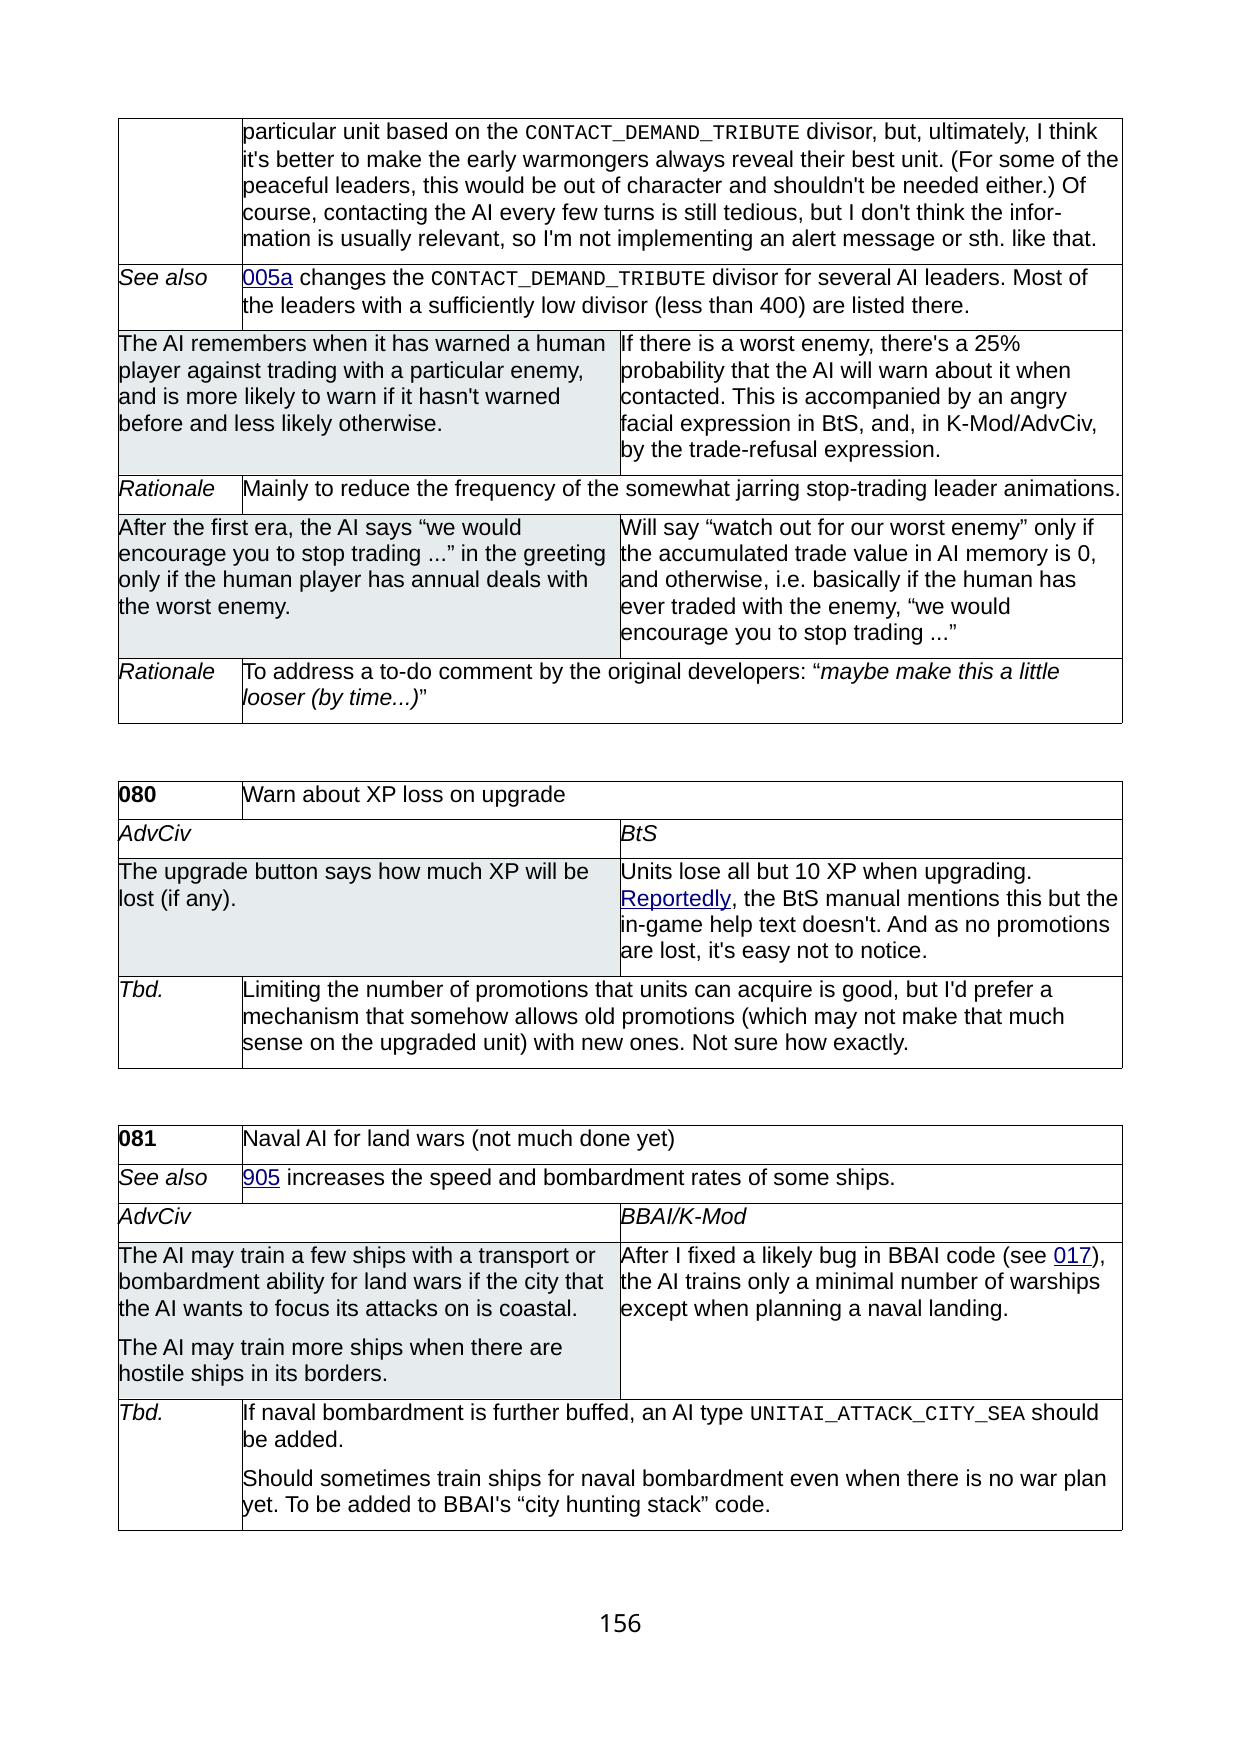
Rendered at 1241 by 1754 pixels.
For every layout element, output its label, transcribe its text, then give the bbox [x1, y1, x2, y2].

table_cell AdvCiv [119, 1204, 620, 1242]
table_cell Mainly to reduce the frequency of the somewhat jarring stop-trading leader animations. [243, 476, 1122, 513]
table_header 080 [119, 782, 242, 819]
table_cell [119, 119, 242, 264]
table_cell Tbd. [119, 977, 242, 1068]
table_cell AdvCiv [119, 820, 620, 858]
table_header 081 [119, 1126, 242, 1164]
table_cell Rationale [119, 476, 242, 513]
table_cell See also [119, 265, 242, 330]
table_header Naval AI for land wars (not much done yet) [243, 1126, 1122, 1164]
table_cell If naval bombardment is further buffed, an AI type UNITAI_ATTACK_CITY_SEA should be added. Should sometimes train ships for naval bombardment even when there is no war plan yet. To be added to BBAI's “city hunting stack” code. [243, 1400, 1122, 1530]
table_cell After the first era, the AI says “we would encourage you to stop trading ...” in the greeting only if the human player has annual deals with the worst enemy. [119, 515, 620, 658]
table_cell Units lose all but 10 XP when upgrading. Reportedly, the BtS manual mentions this but the in-game help text doesn't. And as no promotions are lost, it's easy not to notice. [621, 859, 1122, 976]
table_cell The AI remembers when it has warned a human player against trading with a particular enemy, and is more likely to warn if it hasn't warned before and less likely otherwise. [119, 331, 620, 474]
table_cell Will say “watch out for our worst enemy” only if the accumulated trade value in AI memory is 0, and otherwise, i.e. basically if the human has ever traded with the enemy, “we would encourage you to stop trading ...” [621, 515, 1122, 658]
table_cell 905 increases the speed and bombardment rates of some ships. [243, 1165, 1122, 1203]
table_cell Rationale [119, 659, 242, 723]
table_cell If there is a worst enemy, there's a 25% probability that the AI will warn about it when contacted. This is accompanied by an angry facial expression in BtS, and, in K-Mod/AdvCiv, by the trade-refusal expression. [621, 331, 1122, 474]
table_cell BtS [621, 820, 1122, 858]
table_cell Limiting the number of promotions that units can acquire is good, but I'd prefer a mechanism that somehow allows old promotions (which may not make that much sense on the upgraded unit) with new ones. Not sure how exactly. [243, 977, 1122, 1068]
table_cell 005a changes the CONTACT_DEMAND_TRIBUTE divisor for several AI leaders. Most of the leaders with a sufficiently low divisor (less than 400) are listed there. [243, 265, 1122, 330]
table_cell To address a to-do comment by the original developers: “maybe make this a little looser (by time...)” [243, 659, 1122, 723]
table_cell The AI may train a few ships with a transport or bombardment ability for land wars if the city that the AI wants to focus its attacks on is coastal. The AI may train more ships when there are hostile ships in its borders. [119, 1243, 620, 1398]
table_cell See also [119, 1165, 242, 1203]
table_cell particular unit based on the CONTACT_DEMAND_TRIBUTE divisor, but, ultimately, I think it's better to make the early warmongers always reveal their best unit. (For some of the peaceful leaders, this would be out of character and shouldn't be needed either.) Of course, contacting the AI every few turns is still tedious, but I don't think the infor­mation is usually relevant, so I'm not implementing an alert message or sth. like that. [243, 119, 1122, 264]
table_header Warn about XP loss on upgrade [243, 782, 1122, 819]
table_cell Tbd. [119, 1400, 242, 1530]
table_cell After I fixed a likely bug in BBAI code (see 017), the AI trains only a minimal number of warships except when planning a naval landing. [621, 1243, 1122, 1398]
table_cell The upgrade button says how much XP will be lost (if any). [119, 859, 620, 976]
table_cell BBAI/K-Mod [621, 1204, 1122, 1242]
